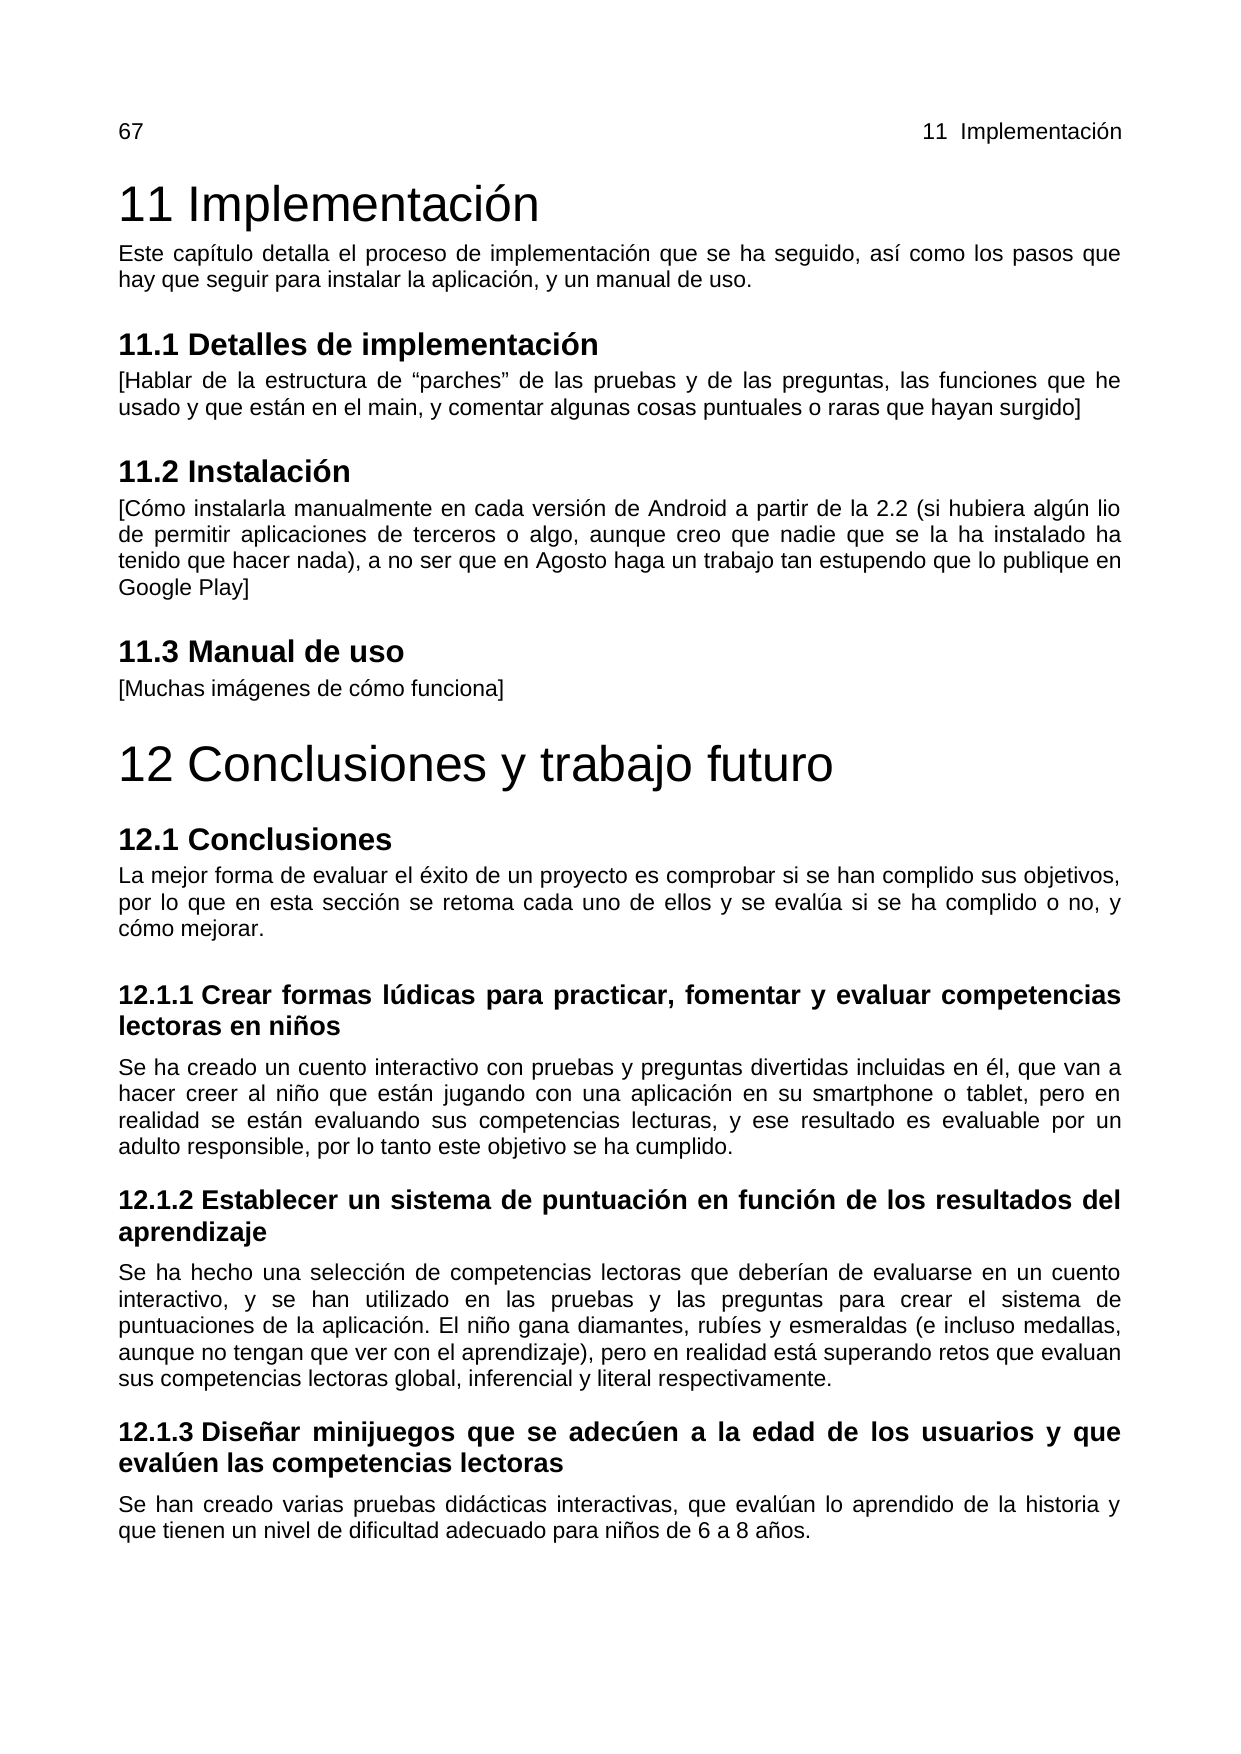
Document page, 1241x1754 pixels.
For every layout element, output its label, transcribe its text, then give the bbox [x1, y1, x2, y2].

subtitle Implementación [118, 174, 1122, 231]
text Este capítulo detalla el proceso de implementación que se ha seguido, así como los pasos que hay que seguir para instalar la aplicación, y un manual de uso. [118, 240, 1122, 293]
text [Cómo instalarla manualmente en cada versión de Android a partir de la 2.2 (si hubiera algún lio de permitir aplicaciones de terceros o algo, aunque creo que nadie que se la ha instalado ha tenido que hacer nada), a no ser que en Agosto haga un trabajo tan estupendo que lo publique en Google Play] [118, 494, 1122, 600]
subtitle Diseñar minijuegos que se adecúen a la edad de los usuarios y que evalúen las competencias lectoras [118, 1416, 1122, 1479]
subtitle Instalación [118, 453, 1122, 489]
text La mejor forma de evaluar el éxito de un proyecto es comprobar si se han complido sus objetivos, por lo que en esta sección se retoma cada uno de ellos y se evalúa si se ha complido o no, y cómo mejorar. [118, 862, 1122, 941]
text [Hablar de la estructura de “parches” de las pruebas y de las preguntas, las funciones que he usado y que están en el main, y comentar algunas cosas puntuales o raras que hayan surgido] [118, 367, 1122, 420]
subtitle Crear formas lúdicas para practicar, fomentar y evaluar competencias lectoras en niños [118, 979, 1122, 1041]
subtitle Conclusiones y trabajo futuro [118, 734, 1122, 792]
subtitle Conclusiones [118, 821, 1122, 857]
text Se ha hecho una selección de competencias lectoras que deberían de evaluarse en un cuento interactivo, y se han utilizado en las pruebas y las preguntas para crear el sistema de puntuaciones de la aplicación. El niño gana diamantes, rubíes y esmeraldas (e incluso medallas, aunque no tengan que ver con el aprendizaje), pero en realidad está superando retos que evaluan sus competencias lectoras global, inferencial y literal respectivamente. [118, 1259, 1122, 1391]
subtitle Manual de uso [118, 633, 1122, 669]
subtitle Detalles de implementación [118, 326, 1122, 362]
text Se ha creado un cuento interactivo con pruebas y preguntas divertidas incluidas en él, que van a hacer creer al niño que están jugando con una aplicación en su smartphone o tablet, pero en realidad se están evaluando sus competencias lecturas, y ese resultado es evaluable por un adulto responsible, por lo tanto este objetivo se ha cumplido. [118, 1054, 1122, 1159]
text Se han creado varias pruebas didácticas interactivas, que evalúan lo aprendido de la historia y que tienen un nivel de dificultad adecuado para niños de 6 a 8 años. [118, 1491, 1122, 1544]
text [Muchas imágenes de cómo funciona] [118, 674, 1122, 701]
subtitle Establecer un sistema de puntuación en función de los resultados del aprendizaje [118, 1184, 1122, 1247]
